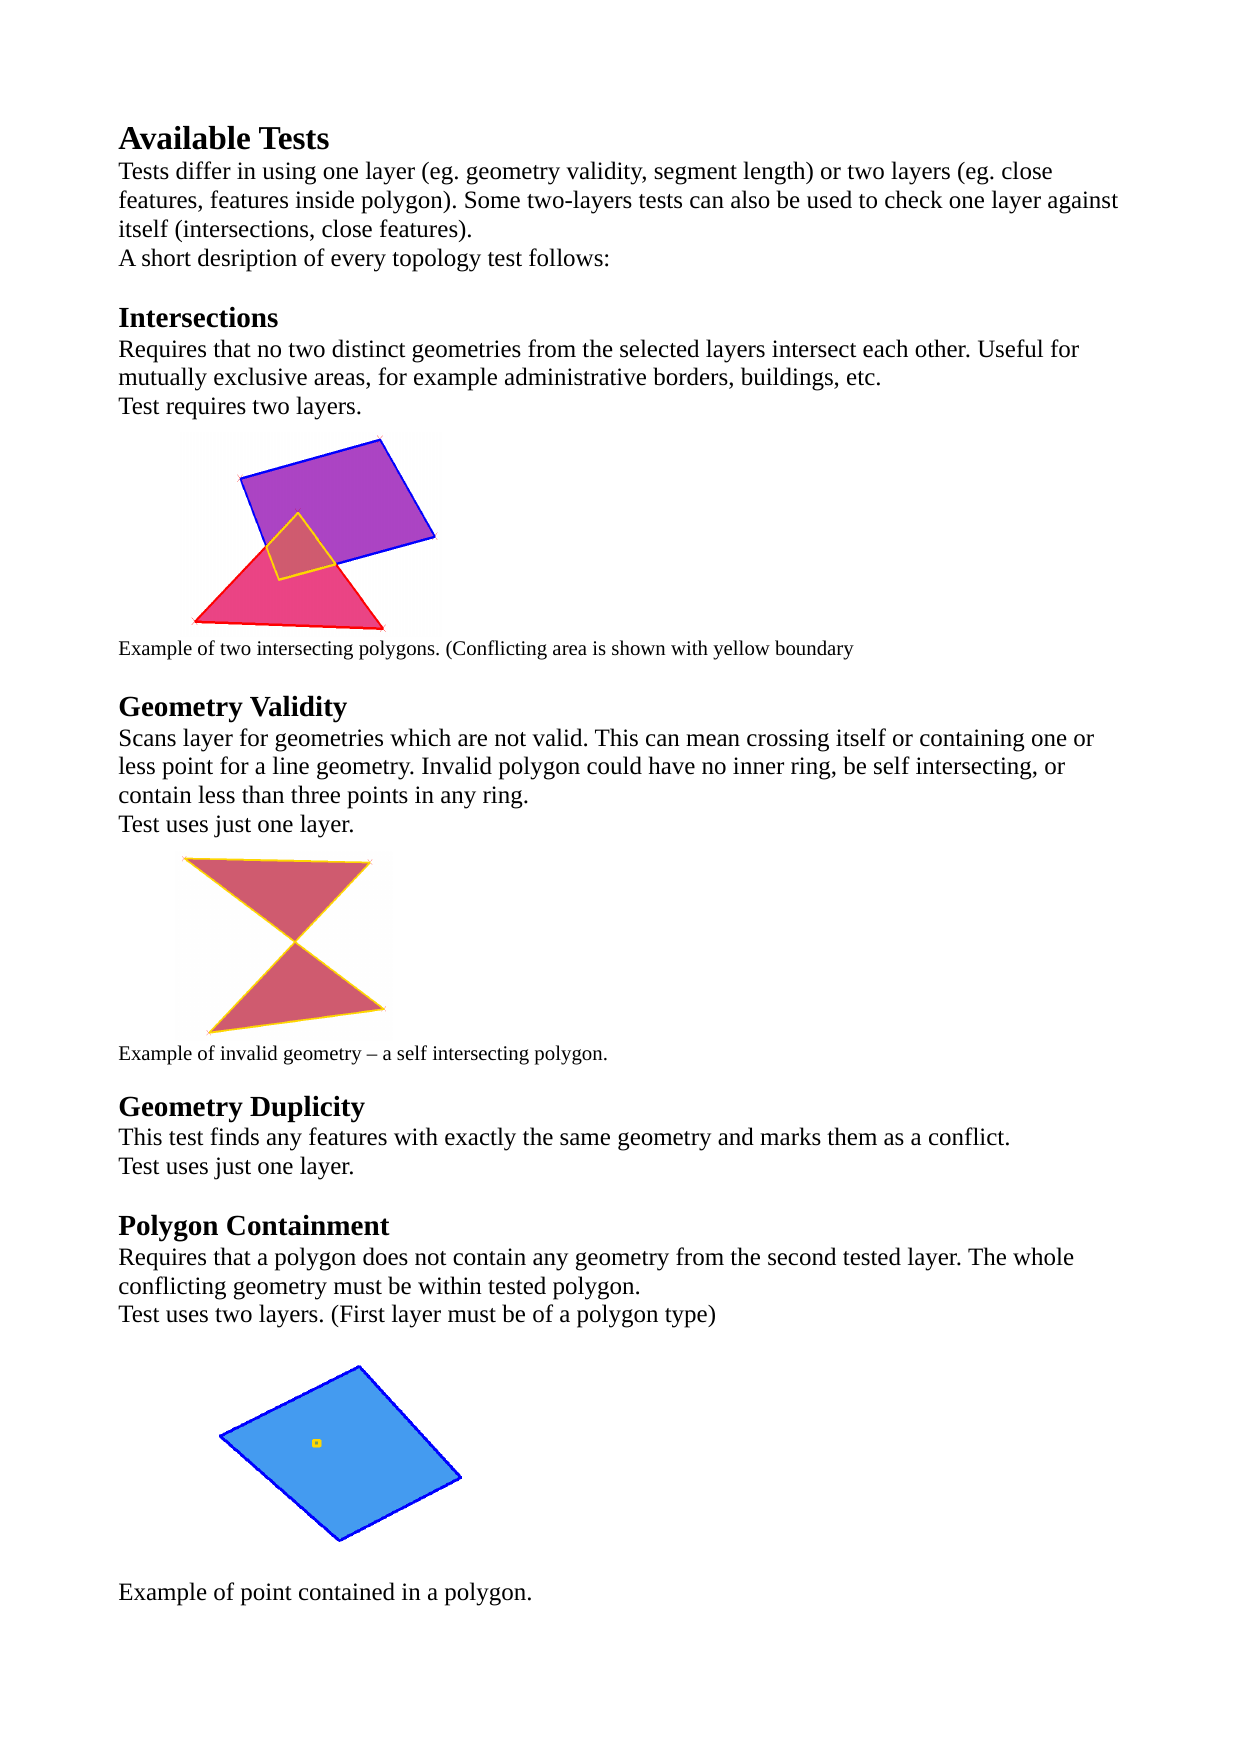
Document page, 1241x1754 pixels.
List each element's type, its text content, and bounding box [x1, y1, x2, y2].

text Test uses just one layer. [118, 1151, 1122, 1180]
text Tests differ in using one layer (eg. geometry validity, segment length) or two layers (eg. close features, features inside polygon). Some two-layers tests can also be used to check one layer against itself (intersections, close features). [118, 156, 1122, 243]
text Test requires two layers. [118, 391, 1122, 420]
text Geometry Validity [118, 689, 1122, 723]
picture [175, 851, 393, 1041]
text Polygon Containment [118, 1208, 1122, 1242]
text Test uses just one layer. [118, 809, 1122, 838]
text Available Tests [118, 118, 1122, 156]
text Example of invalid geometry – a self intersecting polygon. [118, 838, 1122, 1064]
text Geometry Duplicity [118, 1089, 1122, 1122]
text Intersections [118, 300, 1122, 334]
text Requires that no two distinct geometries from the selected layers intersect each other. Useful for mutually exclusive areas, for example administrative borders, buildings, etc. [118, 334, 1122, 391]
text Requires that a polygon does not contain any geometry from the second tested layer. The whole conflicting geometry must be within tested polygon. [118, 1242, 1122, 1299]
picture [197, 1349, 481, 1549]
text Test uses two layers. (First layer must be of a polygon type) [118, 1299, 1122, 1328]
text Scans layer for geometries which are not valid. This can mean crossing itself or containing one or less point for a line geometry. Invalid polygon could have no inner ring, be self intersecting, or contain less than three points in any ring. [118, 723, 1122, 809]
text This test finds any features with exactly the same geometry and marks them as a conflict. [118, 1122, 1122, 1151]
text Example of point contained in a polygon. [118, 1577, 1122, 1606]
picture [179, 432, 442, 637]
text A short desription of every topology test follows: [118, 243, 1122, 271]
text Example of two intersecting polygons. (Conflicting area is shown with yellow boundary [118, 420, 1122, 660]
